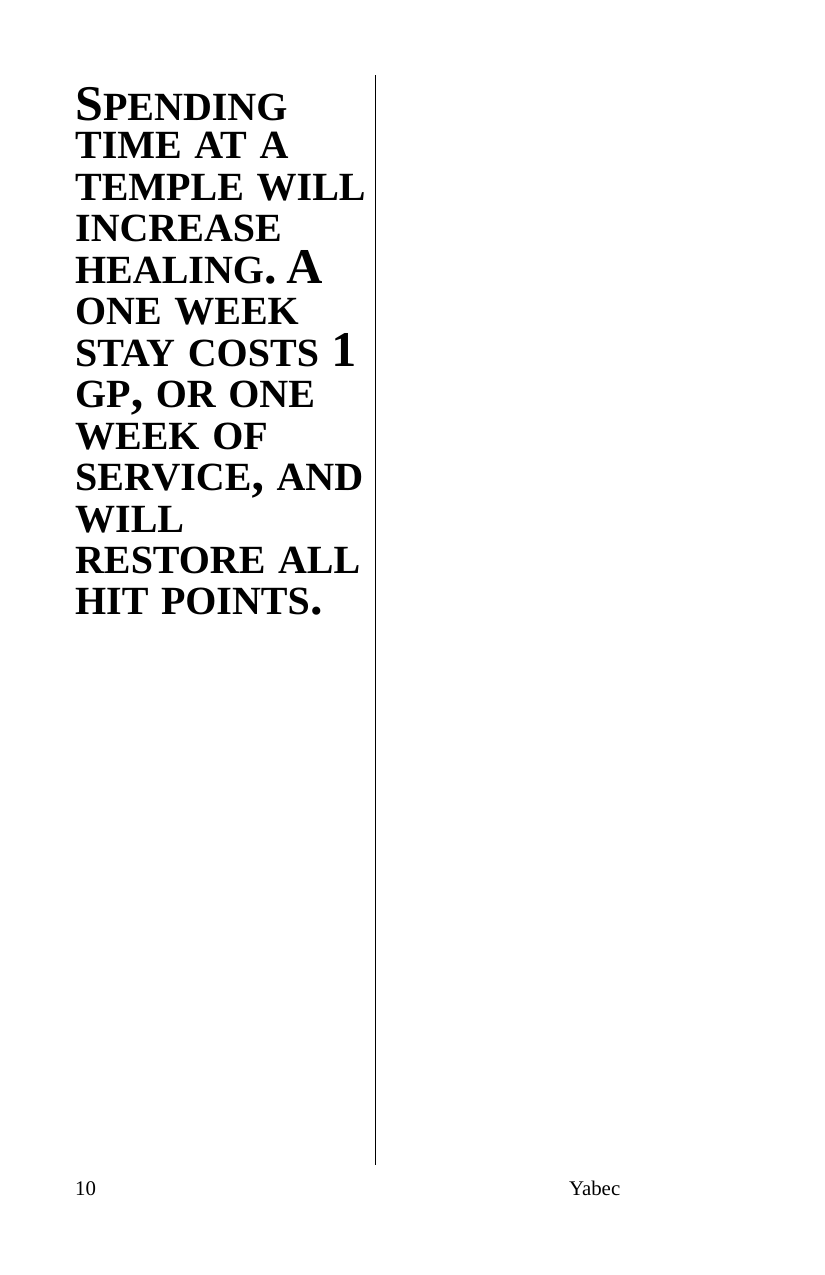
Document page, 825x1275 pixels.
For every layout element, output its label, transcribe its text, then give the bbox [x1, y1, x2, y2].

text Spending time at a temple will increase healing. A one week stay costs 1 gp, or one week of service, and will restore all hit points. [75, 87, 367, 626]
